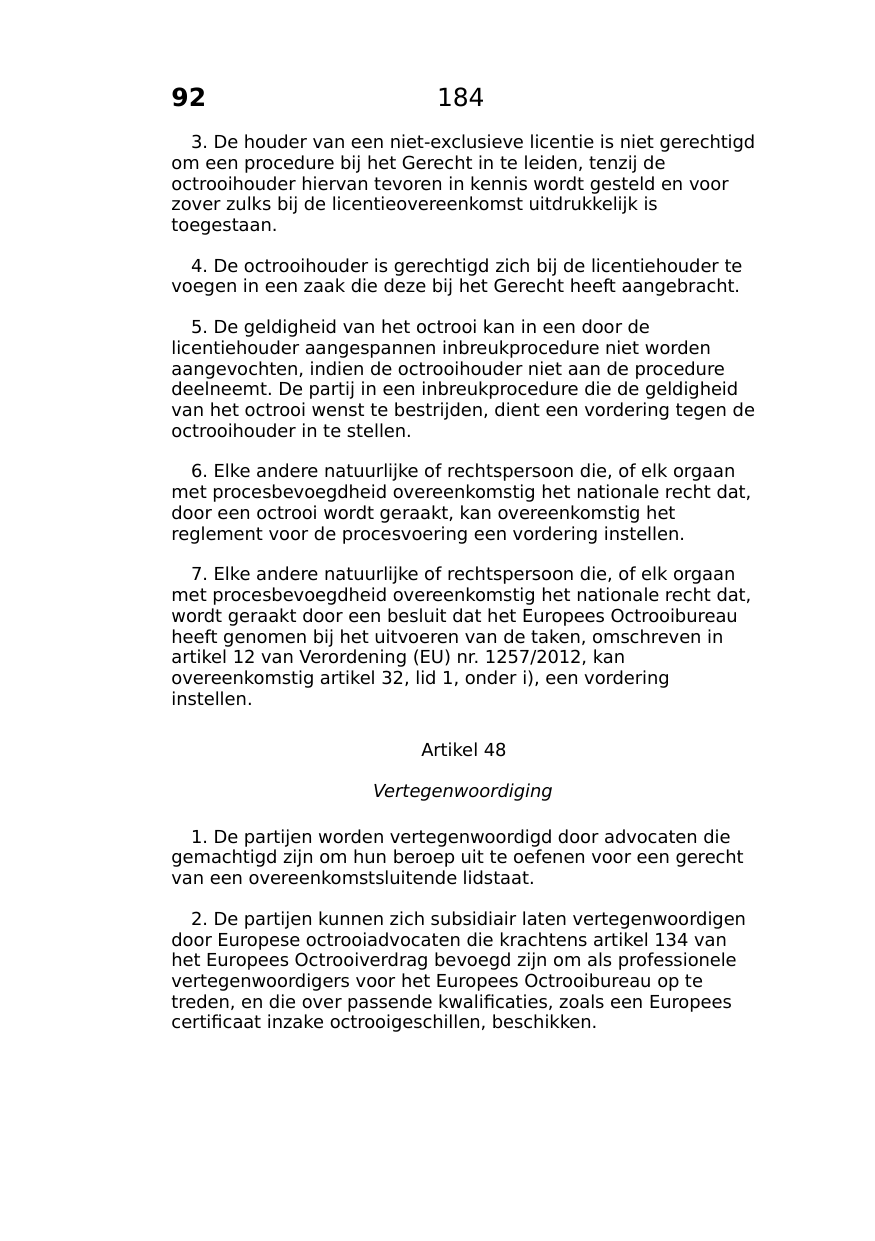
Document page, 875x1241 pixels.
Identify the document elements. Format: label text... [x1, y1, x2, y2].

text 7. Elke andere natuurlijke of rechtspersoon die, of elk orgaan met procesbevoegdheid overeenkomstig het nationale recht dat, wordt geraakt door een besluit dat het Europees Octrooibureau heeft genomen bij het uitvoeren van de taken, omschreven in artikel 12 van Verordening (EU) nr. 1257/2012, kan overeenkomstig artikel 32, lid 1, onder i), een vordering instellen. [171, 564, 756, 709]
text 2. De partijen kunnen zich subsidiair laten vertegenwoordigen door Europese octrooiadvocaten die krachtens artikel 134 van het Europees Octrooiverdrag bevoegd zijn om als professionele vertegenwoordigers voor het Europees Octrooibureau op te treden, en die over passende kwalificaties, zoals een Europees certificaat inzake octrooigeschillen, beschikken. [171, 909, 756, 1033]
text 4. De octrooihouder is gerechtigd zich bij de licentiehouder te voegen in een zaak die deze bij het Gerecht heeft aangebracht. [171, 256, 756, 297]
subtitle Artikel 48 Vertegenwoordiging [171, 739, 756, 802]
text 1. De partijen worden vertegenwoordigd door advocaten die gemachtigd zijn om hun beroep uit te oefenen voor een gerecht van een overeenkomstsluitende lidstaat. [171, 827, 756, 889]
text 6. Elke andere natuurlijke of rechtspersoon die, of elk orgaan met procesbevoegdheid overeenkomstig het nationale recht dat, door een octrooi wordt geraakt, kan overeenkomstig het reglement voor de procesvoering een vordering instellen. [171, 461, 756, 544]
text 3. De houder van een niet-exclusieve licentie is niet gerechtigd om een procedure bij het Gerecht in te leiden, tenzij de octrooihouder hiervan tevoren in kennis wordt gesteld en voor zover zulks bij de licentieovereenkomst uitdrukkelijk is toegestaan. [171, 132, 756, 236]
text 5. De geldigheid van het octrooi kan in een door de licentiehouder aangespannen inbreukprocedure niet worden aangevochten, indien de octrooihouder niet aan de procedure deelneemt. De partij in een inbreukprocedure die de geldigheid van het octrooi wenst te bestrijden, dient een vordering tegen de octrooihouder in te stellen. [171, 317, 756, 441]
